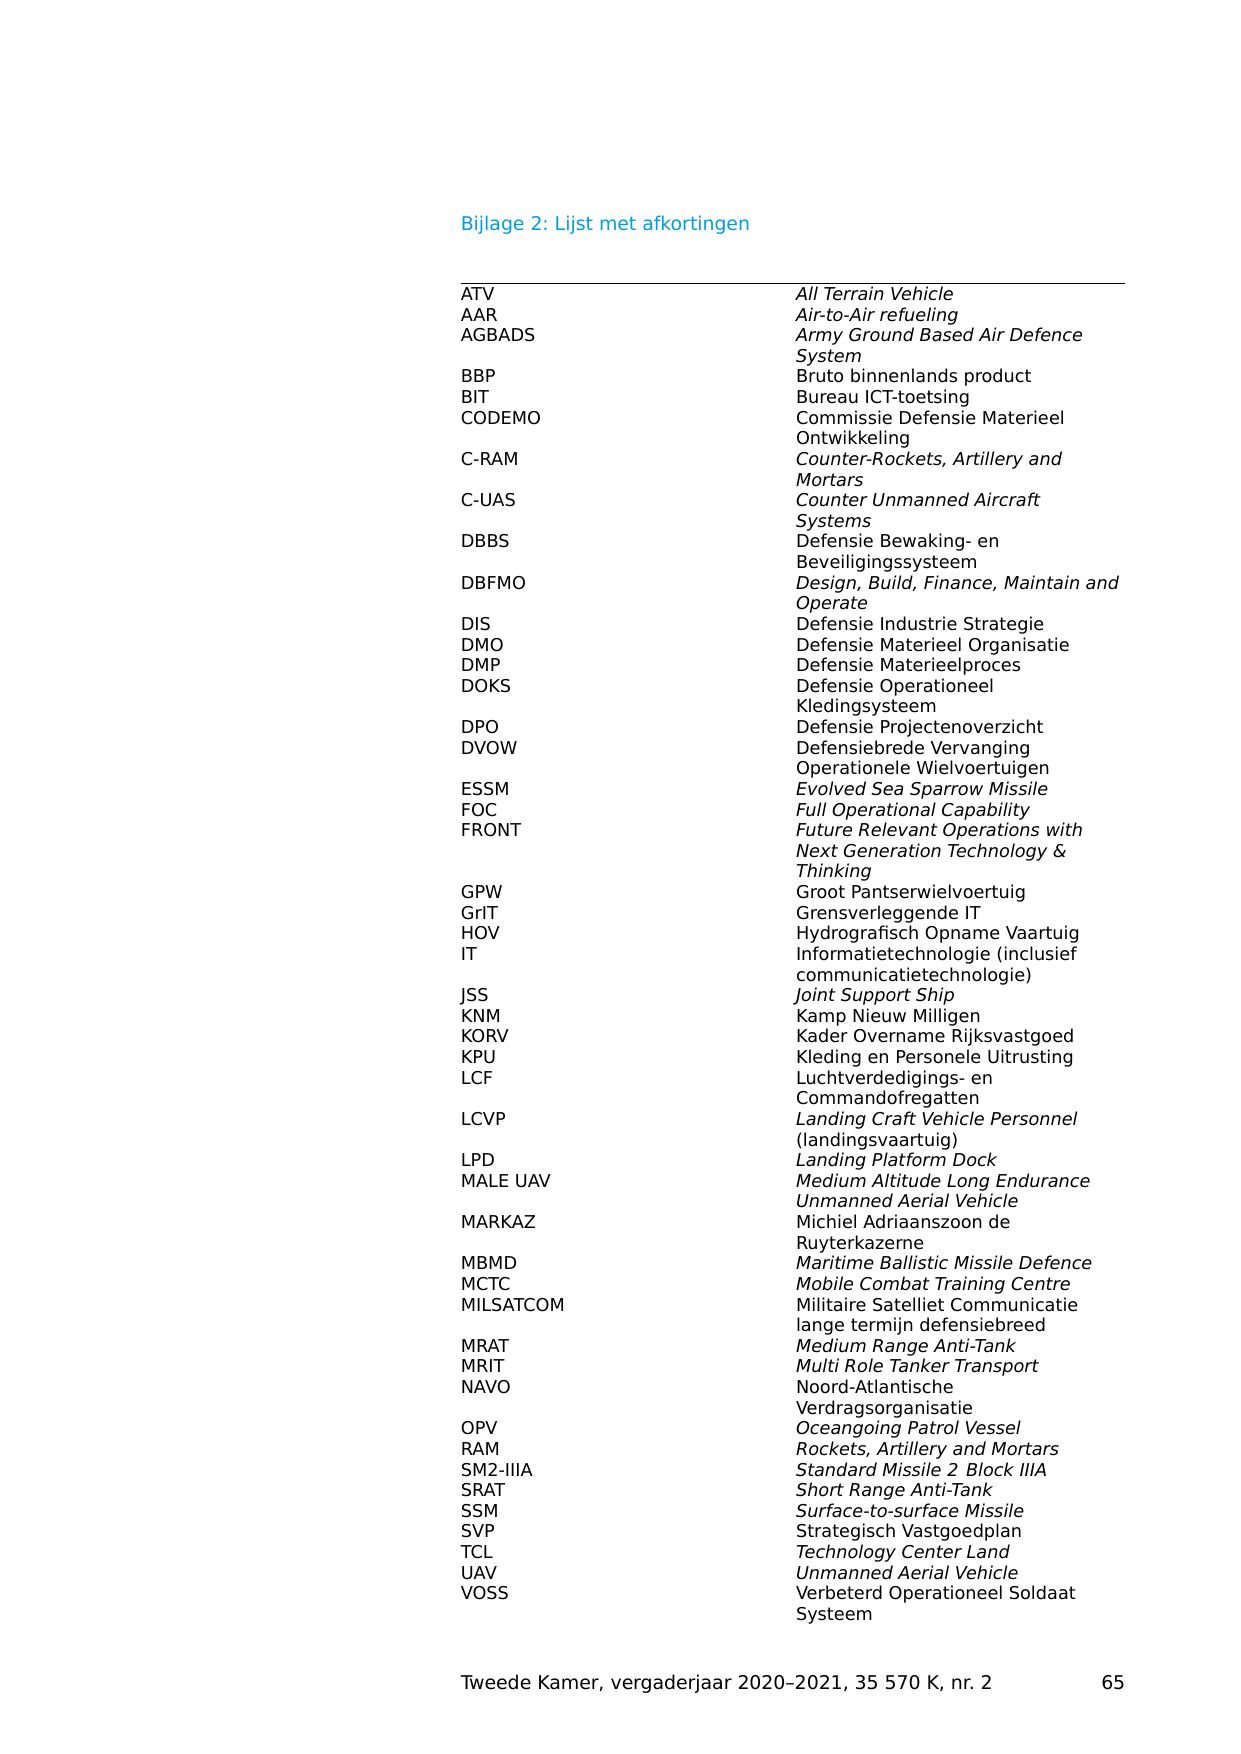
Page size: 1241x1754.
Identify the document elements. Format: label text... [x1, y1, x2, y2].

table_cell Bruto binnenlands product [793, 366, 1125, 387]
table_cell C-UAS [461, 490, 793, 531]
table_cell Verbeterd Operationeel Soldaat Systeem [793, 1583, 1125, 1624]
table_cell Kleding en Personele Uitrusting [793, 1047, 1125, 1068]
table_cell VOSS [461, 1583, 793, 1624]
table_cell Noord-Atlantische Verdragsorganisatie [793, 1377, 1125, 1418]
table_cell All Terrain Vehicle [793, 284, 1125, 304]
table_cell Defensie Operationeel Kledingsysteem [793, 676, 1125, 717]
table_cell Luchtverdedigings- en Commandofregatten [793, 1068, 1125, 1109]
table_cell Future Relevant Operations with Next Generation Technology & Thinking [793, 820, 1125, 882]
table_cell Full Operational Capability [793, 800, 1125, 820]
table_cell MCTC [461, 1274, 793, 1294]
table_cell GrIT [461, 903, 793, 923]
table_cell Defensie Industrie Strategie [793, 614, 1125, 634]
table_cell FRONT [461, 820, 793, 882]
table_cell DMO [461, 635, 793, 655]
table_cell Michiel Adriaanszoon de Ruyterkazerne [793, 1212, 1125, 1253]
table_cell DOKS [461, 676, 793, 717]
table_cell DBBS [461, 531, 793, 573]
table_cell Commissie Defensie Materieel Ontwikkeling [793, 408, 1125, 449]
table_cell KORV [461, 1026, 793, 1047]
table_cell MILSATCOM [461, 1295, 793, 1336]
table_cell MRAT [461, 1336, 793, 1356]
table_cell IT [461, 944, 793, 985]
table_cell Landing Platform Dock [793, 1150, 1125, 1171]
table_cell HOV [461, 923, 793, 944]
table_cell DPO [461, 717, 793, 738]
table_cell Counter Unmanned Aircraft Systems [793, 490, 1125, 531]
table_cell DMP [461, 655, 793, 676]
table_cell LPD [461, 1150, 793, 1171]
table_cell ATV [461, 284, 793, 304]
table_cell Rockets, Artillery and Mortars [793, 1439, 1125, 1459]
table_cell LCVP [461, 1109, 793, 1150]
table_cell AGBADS [461, 325, 793, 366]
table_cell Groot Pantserwielvoertuig [793, 882, 1125, 903]
table_cell DVOW [461, 738, 793, 779]
table_cell BIT [461, 387, 793, 408]
table_cell Defensie Projectenoverzicht [793, 717, 1125, 738]
table_cell Unmanned Aerial Vehicle [793, 1563, 1125, 1583]
table_cell AAR [461, 305, 793, 325]
table_cell Landing Craft Vehicle Personnel (landingsvaartuig) [793, 1109, 1125, 1150]
table_cell Mobile Combat Training Centre [793, 1274, 1125, 1294]
table_cell Strategisch Vastgoedplan [793, 1521, 1125, 1542]
table_cell SM2-IIIA [461, 1460, 793, 1480]
table_cell Short Range Anti-Tank [793, 1480, 1125, 1501]
table_cell RAM [461, 1439, 793, 1459]
table_cell Kader Overname Rijksvastgoed [793, 1026, 1125, 1047]
table_cell TCL [461, 1542, 793, 1563]
table_cell NAVO [461, 1377, 793, 1418]
table_cell Informatietechnologie (inclusief communicatietechnologie) [793, 944, 1125, 985]
table_cell Evolved Sea Sparrow Missile [793, 779, 1125, 799]
table_cell MALE UAV [461, 1171, 793, 1212]
table_cell SVP [461, 1521, 793, 1542]
table_cell ESSM [461, 779, 793, 799]
table_cell Defensie Materieelproces [793, 655, 1125, 676]
table_cell Militaire Satelliet Communicatie lange termijn defensiebreed [793, 1295, 1125, 1336]
table_cell OPV [461, 1418, 793, 1439]
table_cell Medium Altitude Long Endurance Unmanned Aerial Vehicle [793, 1171, 1125, 1212]
table_cell KNM [461, 1006, 793, 1026]
table_cell Defensie Bewaking- en Beveiligingssysteem [793, 531, 1125, 573]
table_cell Hydrografisch Opname Vaartuig [793, 923, 1125, 944]
table_cell DBFMO [461, 573, 793, 614]
table_cell UAV [461, 1563, 793, 1583]
table_cell GPW [461, 882, 793, 903]
table_cell Multi Role Tanker Transport [793, 1356, 1125, 1377]
table_cell DIS [461, 614, 793, 634]
table_cell Defensie Materieel Organisatie [793, 635, 1125, 655]
table_cell SRAT [461, 1480, 793, 1501]
table_cell Technology Center Land [793, 1542, 1125, 1563]
table_cell C-RAM [461, 449, 793, 490]
table_cell JSS [461, 985, 793, 1006]
table_cell KPU [461, 1047, 793, 1068]
table_cell Kamp Nieuw Milligen [793, 1006, 1125, 1026]
table_cell Joint Support Ship [793, 985, 1125, 1006]
table_cell SSM [461, 1501, 793, 1521]
title Bijlage 2: Lijst met afkortingen [461, 213, 1125, 235]
table_cell Air-to-Air refueling [793, 305, 1125, 325]
table_cell Army Ground Based Air Defence System [793, 325, 1125, 366]
table_cell Defensiebrede Vervanging Operationele Wielvoertuigen [793, 738, 1125, 779]
table_cell CODEMO [461, 408, 793, 449]
table_cell LCF [461, 1068, 793, 1109]
table_cell MBMD [461, 1253, 793, 1274]
table_cell Maritime Ballistic Missile Defence [793, 1253, 1125, 1274]
table_cell BBP [461, 366, 793, 387]
table_cell Grensverleggende IT [793, 903, 1125, 923]
table_header Afkortingen [461, 258, 1125, 283]
table_cell Counter-Rockets, Artillery and Mortars [793, 449, 1125, 490]
table_cell MRIT [461, 1356, 793, 1377]
table_cell Surface-to-surface Missile [793, 1501, 1125, 1521]
table_cell FOC [461, 800, 793, 820]
table_cell Oceangoing Patrol Vessel [793, 1418, 1125, 1439]
table_cell Bureau ICT-toetsing [793, 387, 1125, 408]
table_cell MARKAZ [461, 1212, 793, 1253]
table_cell Medium Range Anti-Tank [793, 1336, 1125, 1356]
table_cell Design, Build, Finance, Maintain and Operate [793, 573, 1125, 614]
table_cell Standard Missile 2 Block IIIA [793, 1460, 1125, 1480]
